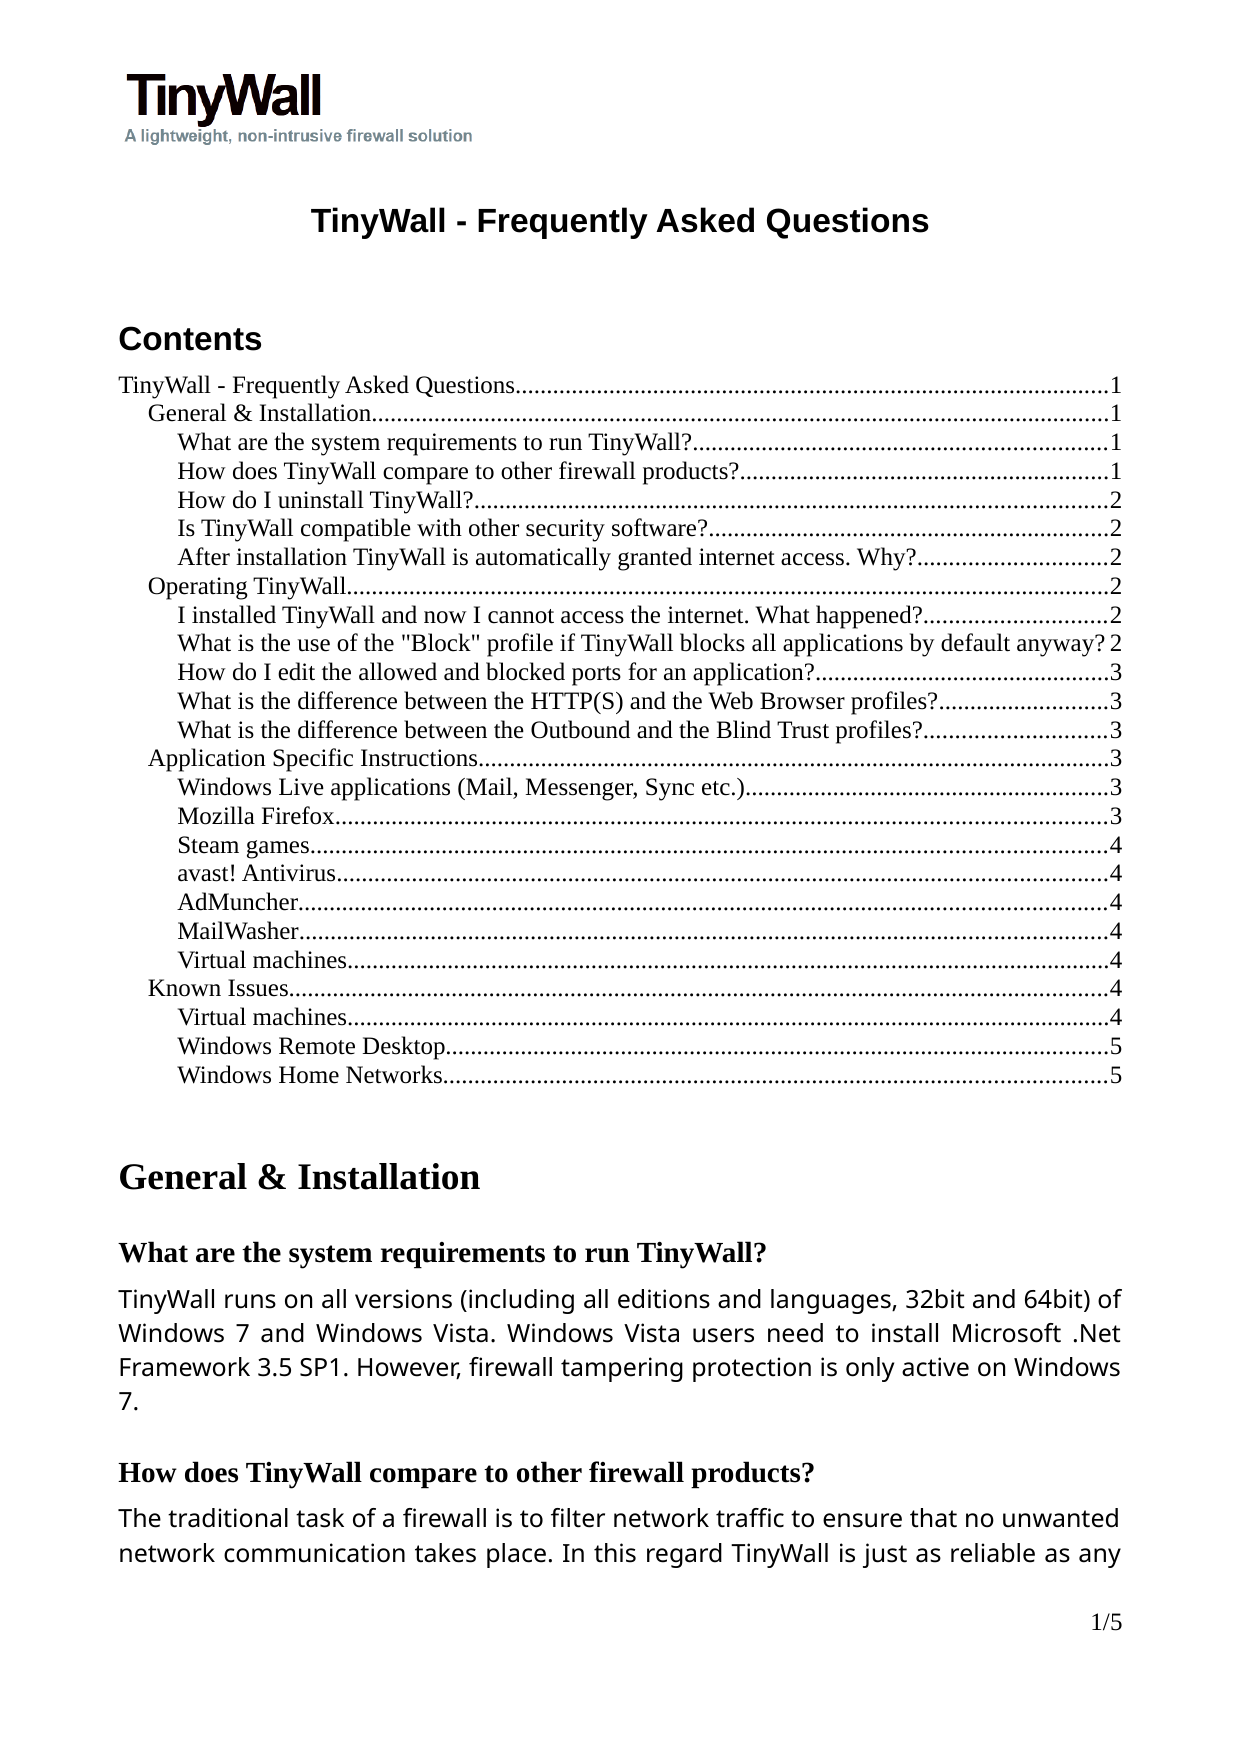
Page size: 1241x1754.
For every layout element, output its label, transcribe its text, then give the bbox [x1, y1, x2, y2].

text How do I edit the allowed and blocked ports for an application? 3 [177, 657, 1122, 686]
subtitle How does TinyWall compare to other firewall products? [118, 1455, 1122, 1489]
text TinyWall - Frequently Asked Questions 1 [118, 370, 1122, 398]
text Mozilla Firefox 3 [177, 801, 1122, 830]
text Windows Home Networks 5 [177, 1060, 1122, 1088]
text How does TinyWall compare to other firewall products? 1 [177, 456, 1122, 485]
text Virtual machines 4 [177, 945, 1122, 973]
text AdMuncher 4 [177, 887, 1122, 916]
text Application Specific Instructions 3 [148, 743, 1122, 772]
text TinyWall runs on all versions (including all editions and languages, 32bit and 64bit) of Windows 7 and Windows Vista. Windows Vista users need to install Microsoft .Net Framework 3.5 SP1. However, firewall tampering protection is only active on Windows 7. [118, 1281, 1122, 1418]
text Known Issues 4 [148, 973, 1122, 1002]
text General & Installation 1 [148, 398, 1122, 427]
subtitle Contents [118, 319, 1122, 357]
text Windows Remote Desktop 5 [177, 1031, 1122, 1060]
text Operating TinyWall 2 [148, 571, 1122, 600]
subtitle TinyWall - Frequently Asked Questions [118, 201, 1122, 240]
text MailWasher 4 [177, 916, 1122, 945]
text How do I uninstall TinyWall? 2 [177, 485, 1122, 513]
text Is TinyWall compatible with other security software? 2 [177, 513, 1122, 542]
text I installed TinyWall and now I cannot access the internet. What happened? 2 [177, 600, 1122, 628]
text The traditional task of a firewall is to filter network traffic to ensure that no unwanted network communication takes place. In this regard TinyWall is just as reliable as any [118, 1501, 1122, 1569]
text Steam games 4 [177, 830, 1122, 858]
text Virtual machines 4 [177, 1002, 1122, 1031]
subtitle What are the system requirements to run TinyWall? [118, 1235, 1122, 1269]
text After installation TinyWall is automatically granted internet access. Why? 2 [177, 542, 1122, 571]
subtitle General & Installation [118, 1155, 1122, 1198]
picture [120, 68, 475, 146]
text What is the difference between the Outbound and the Blind Trust profiles? 3 [177, 715, 1122, 743]
text What is the difference between the HTTP(S) and the Web Browser profiles? 3 [177, 686, 1122, 715]
text avast! Antivirus 4 [177, 858, 1122, 887]
text What are the system requirements to run TinyWall? 1 [177, 427, 1122, 456]
text What is the use of the "Block" profile if TinyWall blocks all applications by default anyway? 2 [177, 628, 1122, 657]
text Windows Live applications (Mail, Messenger, Sync etc.) 3 [177, 772, 1122, 801]
